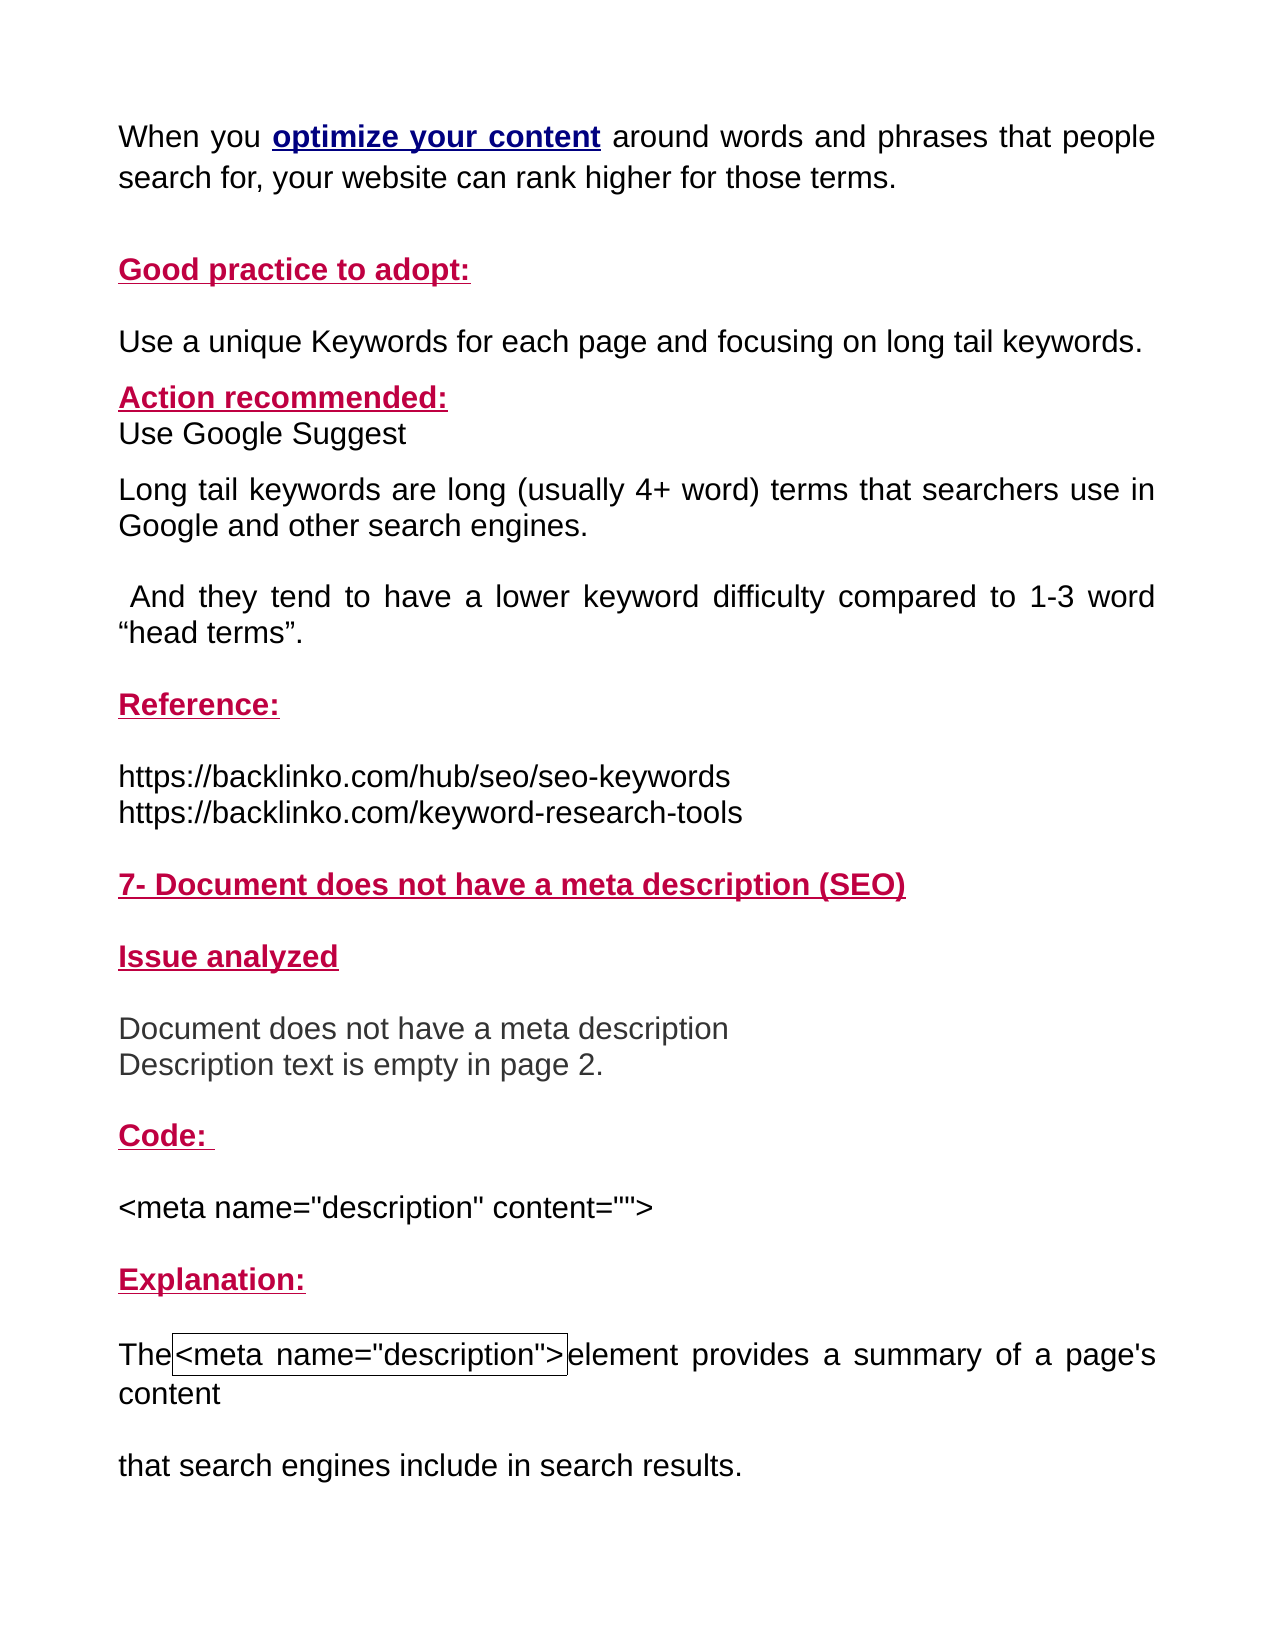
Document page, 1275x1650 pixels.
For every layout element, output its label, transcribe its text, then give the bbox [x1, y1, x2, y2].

text that search engines include in search results. [118, 1447, 1157, 1483]
text <meta name="description" content=""> [118, 1189, 1157, 1225]
text Use a unique Keywords for each page and focusing on long tail keywords. [118, 323, 1157, 359]
text The<meta name="description">element provides a summary of a page's content [118, 1333, 1157, 1411]
text Code: [118, 1117, 1157, 1153]
text When you optimize your content around words and phrases that people search for, your website can rank higher for those terms. [118, 118, 1157, 195]
text https://backlinko.com/hub/seo/seo-keywords [118, 758, 1157, 794]
text Good practice to adopt: [118, 251, 1157, 287]
text Description text is empty in page 2. [118, 1046, 1157, 1082]
text Reference: [118, 686, 1157, 722]
text Document does not have a meta description [118, 1010, 1157, 1046]
text Explanation: [118, 1261, 1157, 1297]
text Issue analyzed [118, 938, 1157, 974]
text Long tail keywords are long (usually 4+ word) terms that searchers use in Google and other search engines. [118, 471, 1157, 542]
text Action recommended: [118, 379, 1157, 415]
text Use Google Suggest [118, 415, 1157, 451]
text https://backlinko.com/keyword-research-tools [118, 794, 1157, 830]
text 7- Document does not have a meta description (SEO) [118, 866, 1157, 902]
text And they tend to have a lower keyword difficulty compared to 1-3 word “head terms”. [118, 578, 1157, 650]
